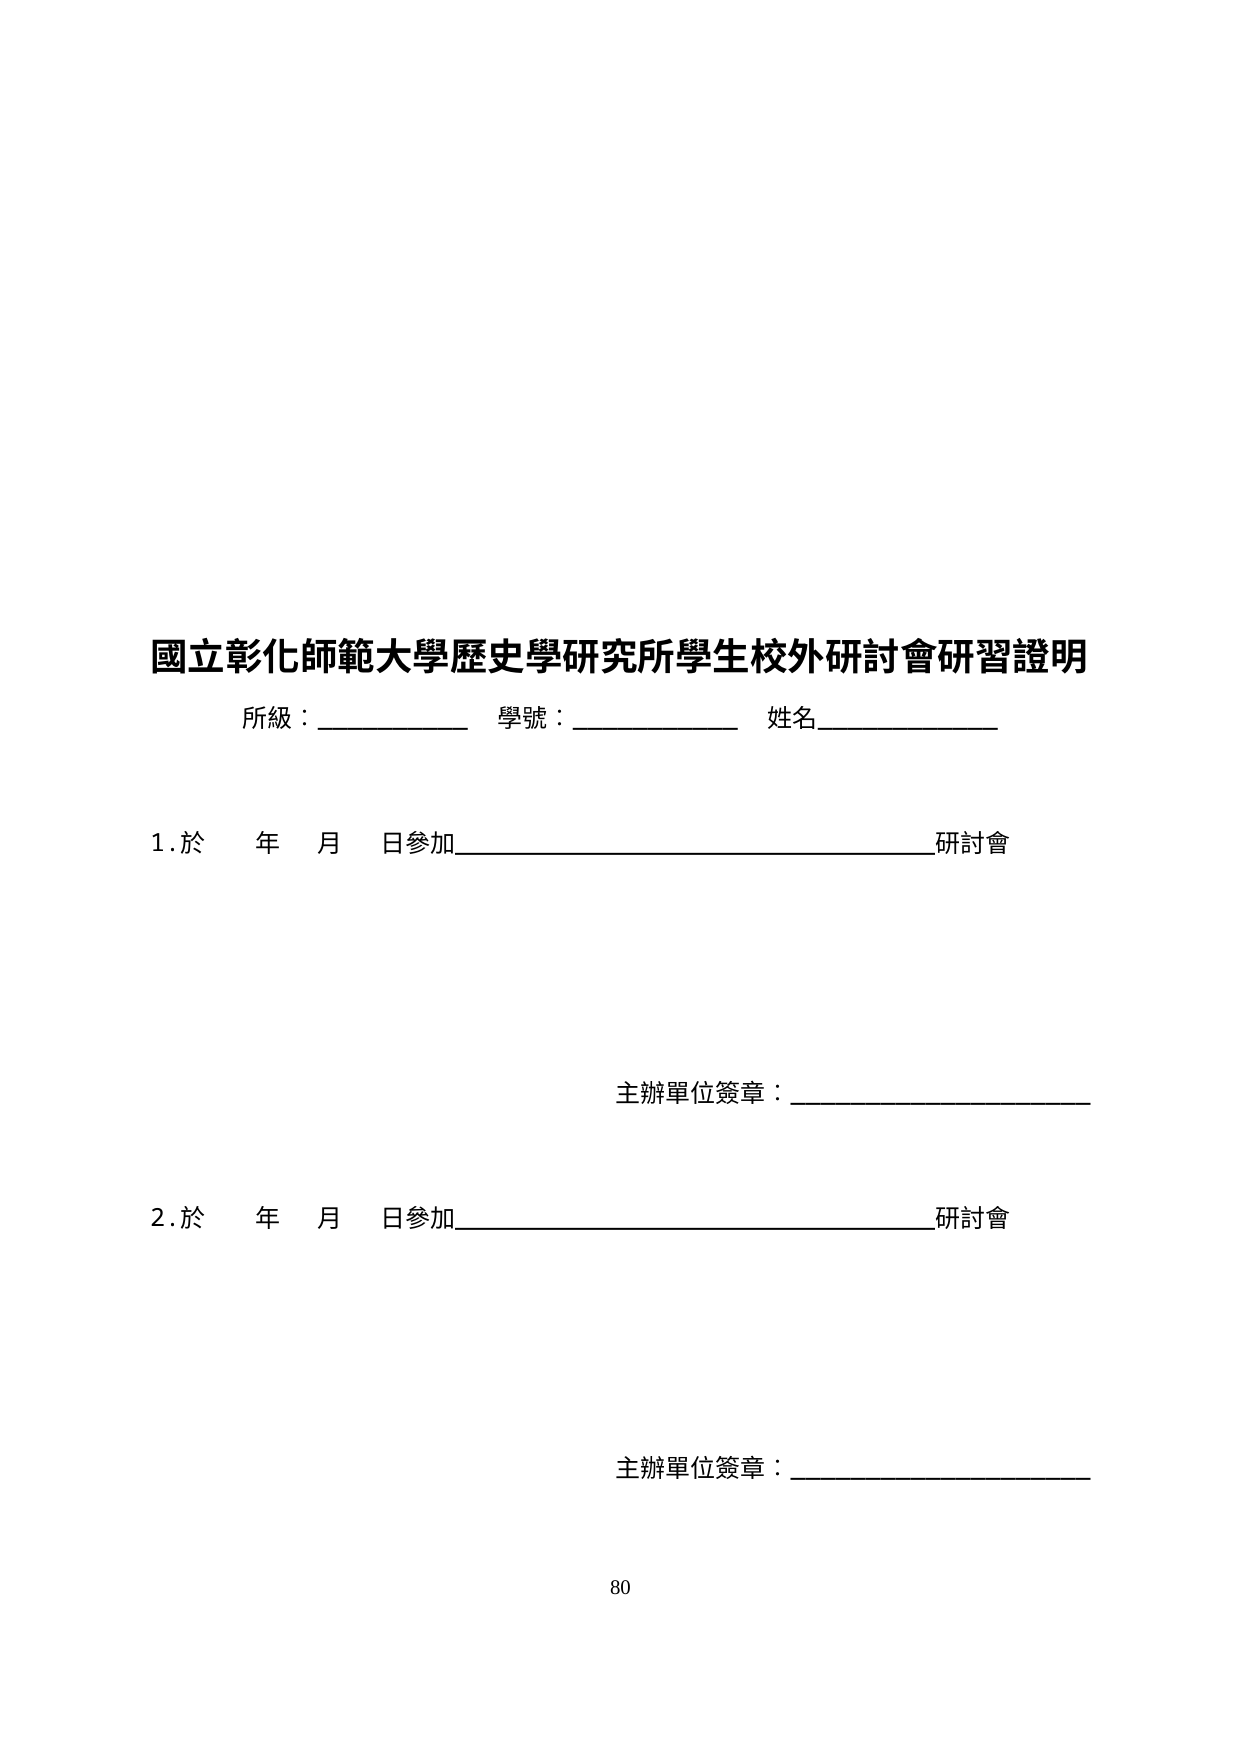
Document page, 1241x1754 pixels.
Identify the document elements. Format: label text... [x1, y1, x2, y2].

text 所級︰__________ 學號︰___________ 姓名____________ [150, 675, 1090, 737]
text 主辦單位簽章︰____________________ [150, 1425, 1090, 1487]
text 2.於 年 月 日參加________________________________研討會 [150, 1175, 1090, 1237]
text 國立彰化師範大學歷史學研究所學生校外研討會研習證明 [150, 612, 1090, 675]
text 主辦單位簽章︰____________________ [150, 1050, 1090, 1112]
text 1.於 年 月 日參加________________________________研討會 [150, 800, 1090, 862]
